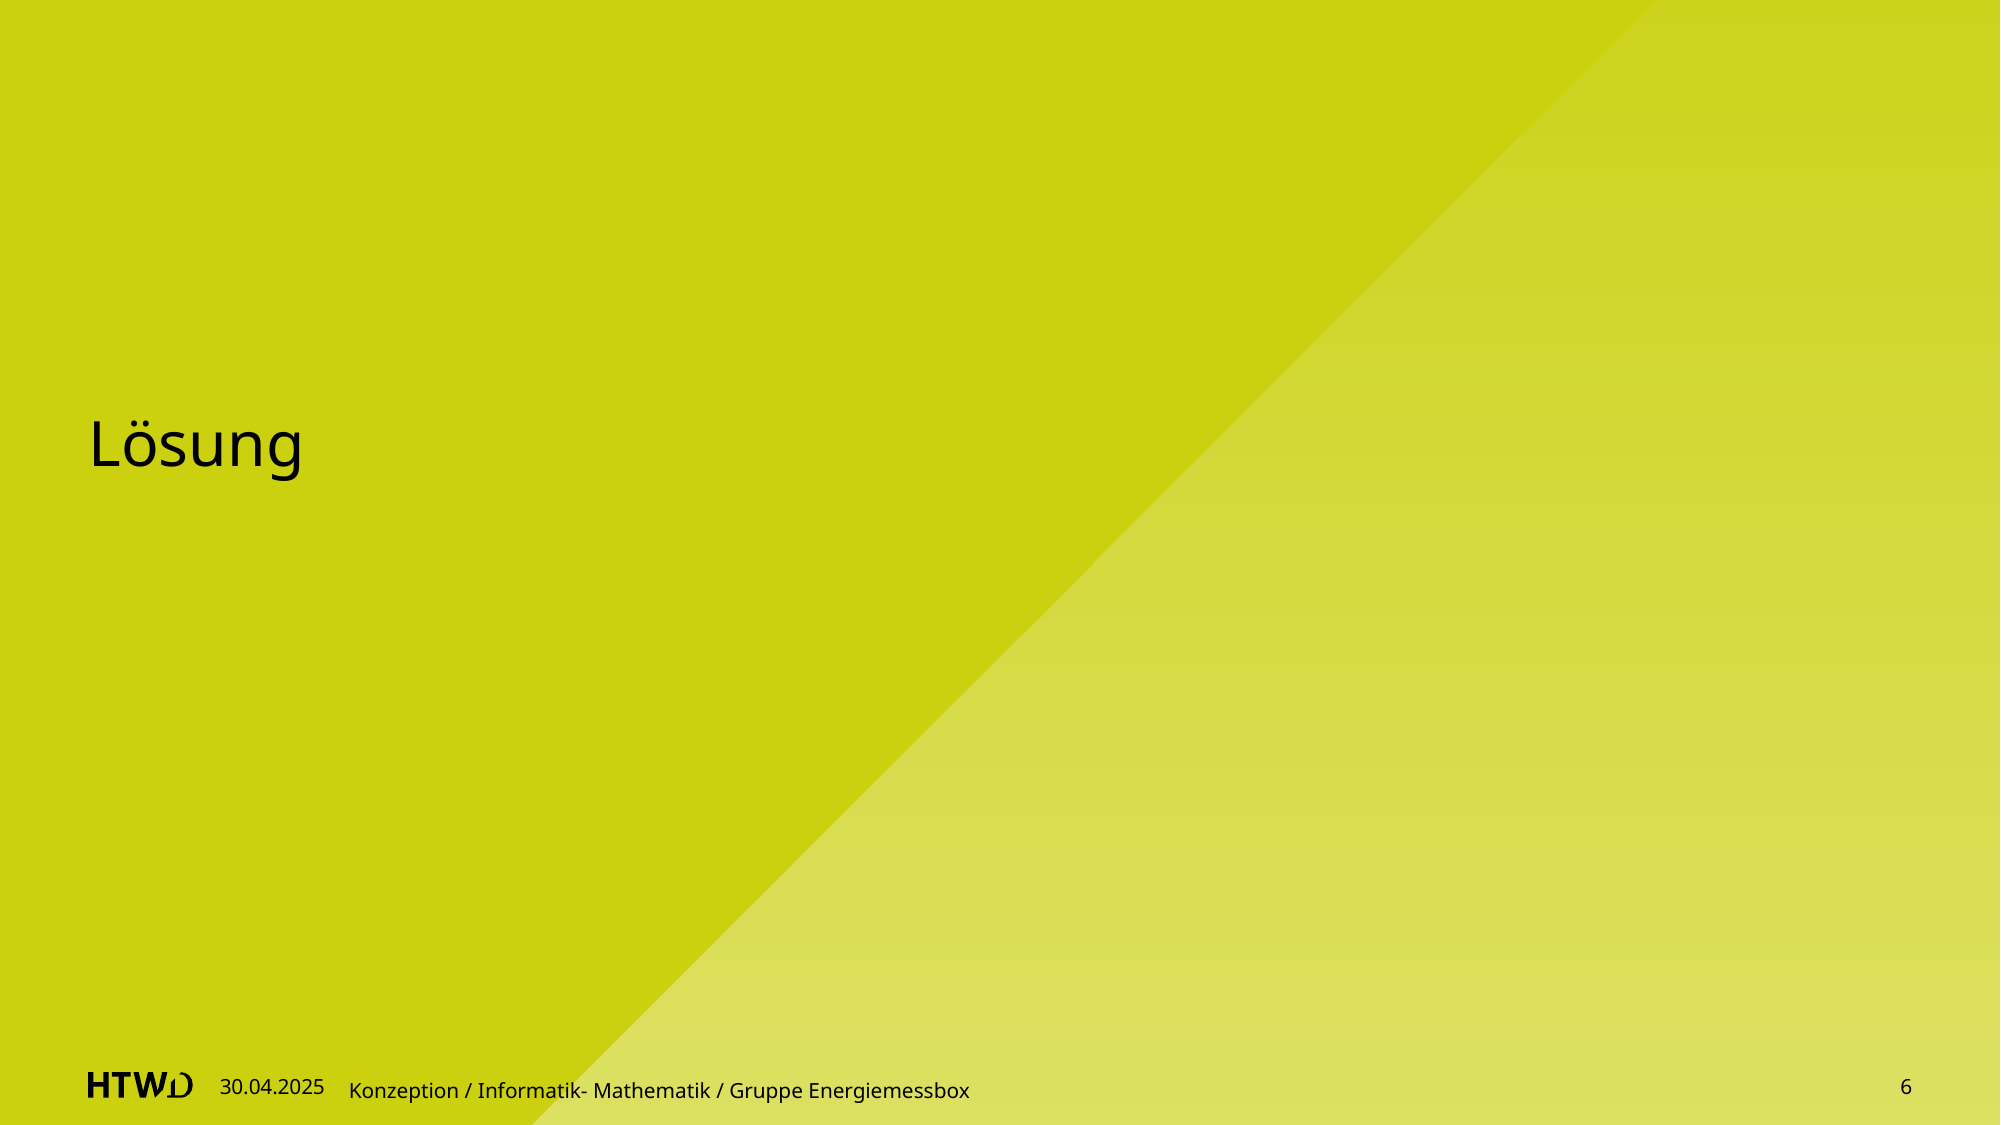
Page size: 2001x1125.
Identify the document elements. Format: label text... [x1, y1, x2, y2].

title Lösung [88, 403, 993, 670]
slide_number 30.04.2025 [210, 1072, 335, 1103]
text_box Konzeption / Informatik- Mathematik / Gruppe Energiemessbox [348, 1073, 1767, 1104]
slide_number [1823, 1072, 1913, 1103]
